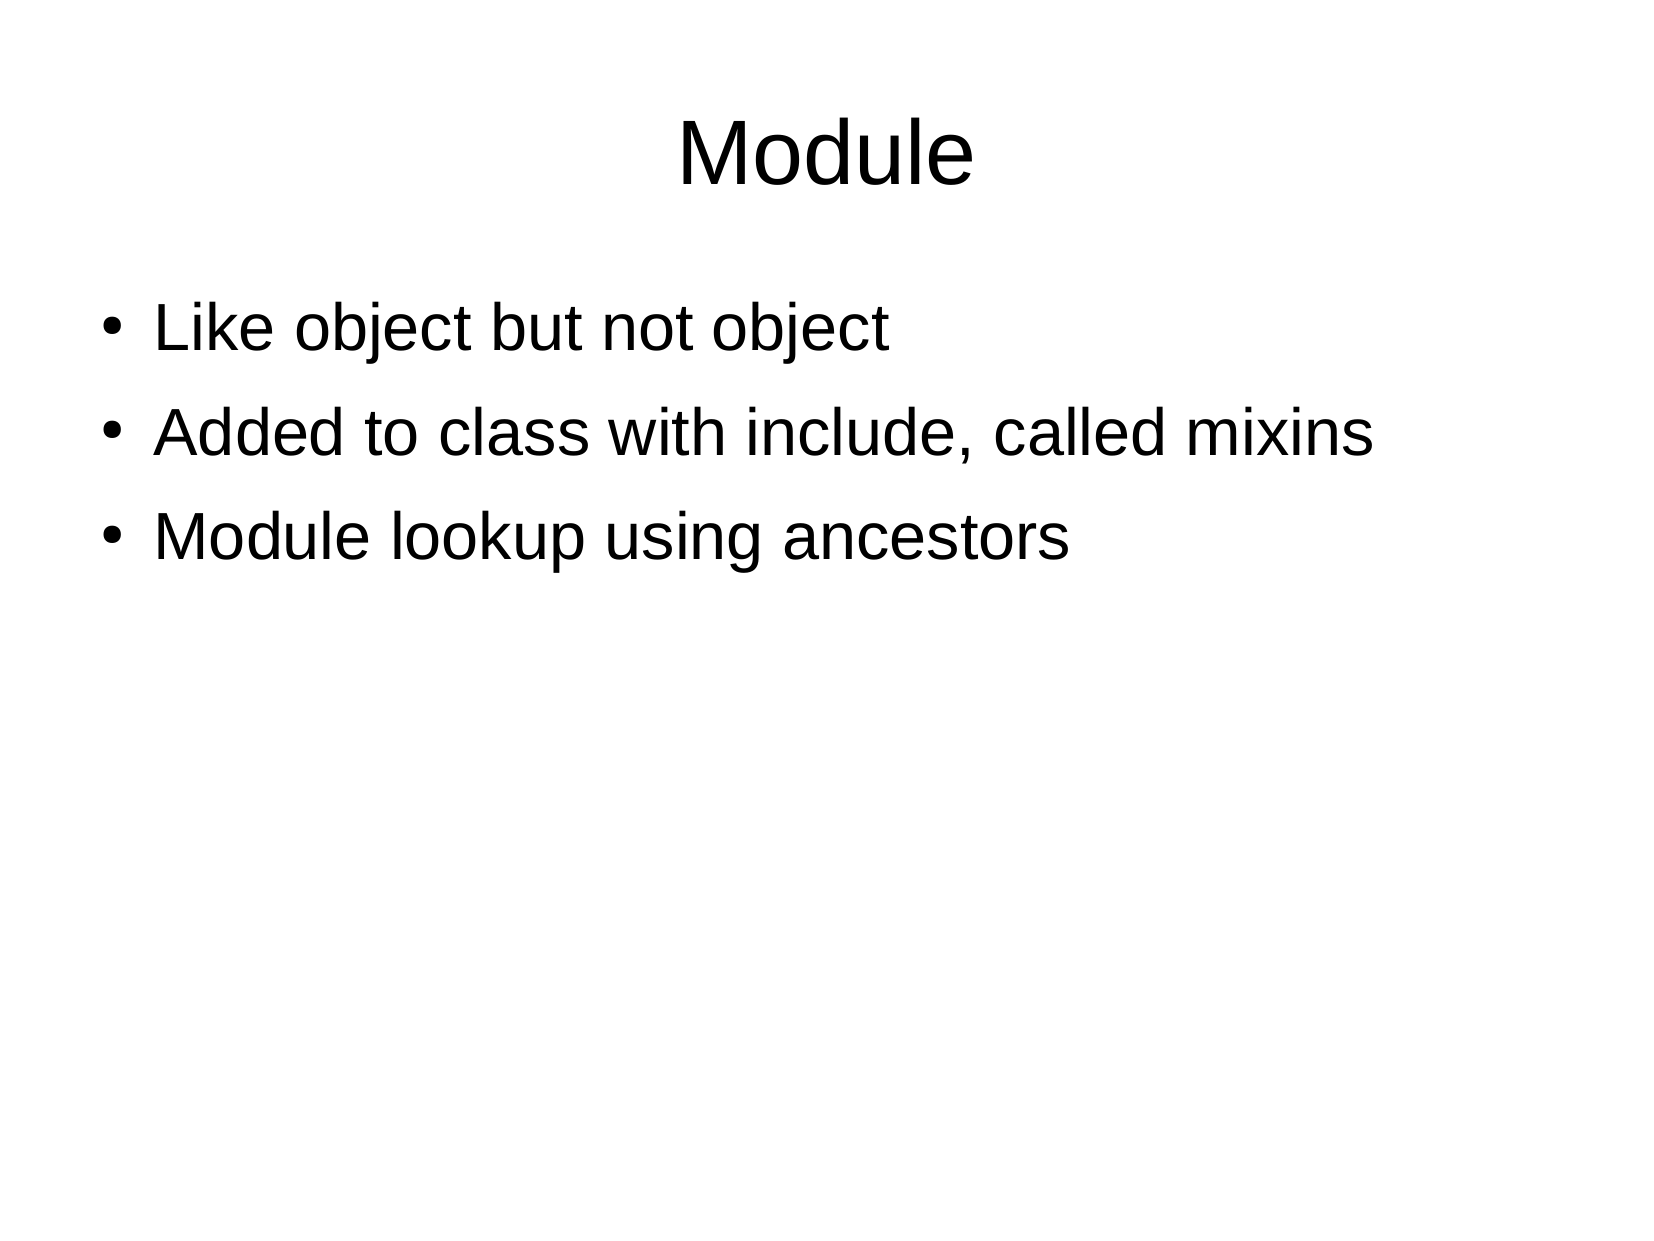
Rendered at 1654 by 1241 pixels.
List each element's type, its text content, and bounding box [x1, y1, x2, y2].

list Like object but not object Added to class with include, called mixins Module lookup using ancestors [82, 290, 1571, 1010]
title Module [82, 49, 1571, 257]
